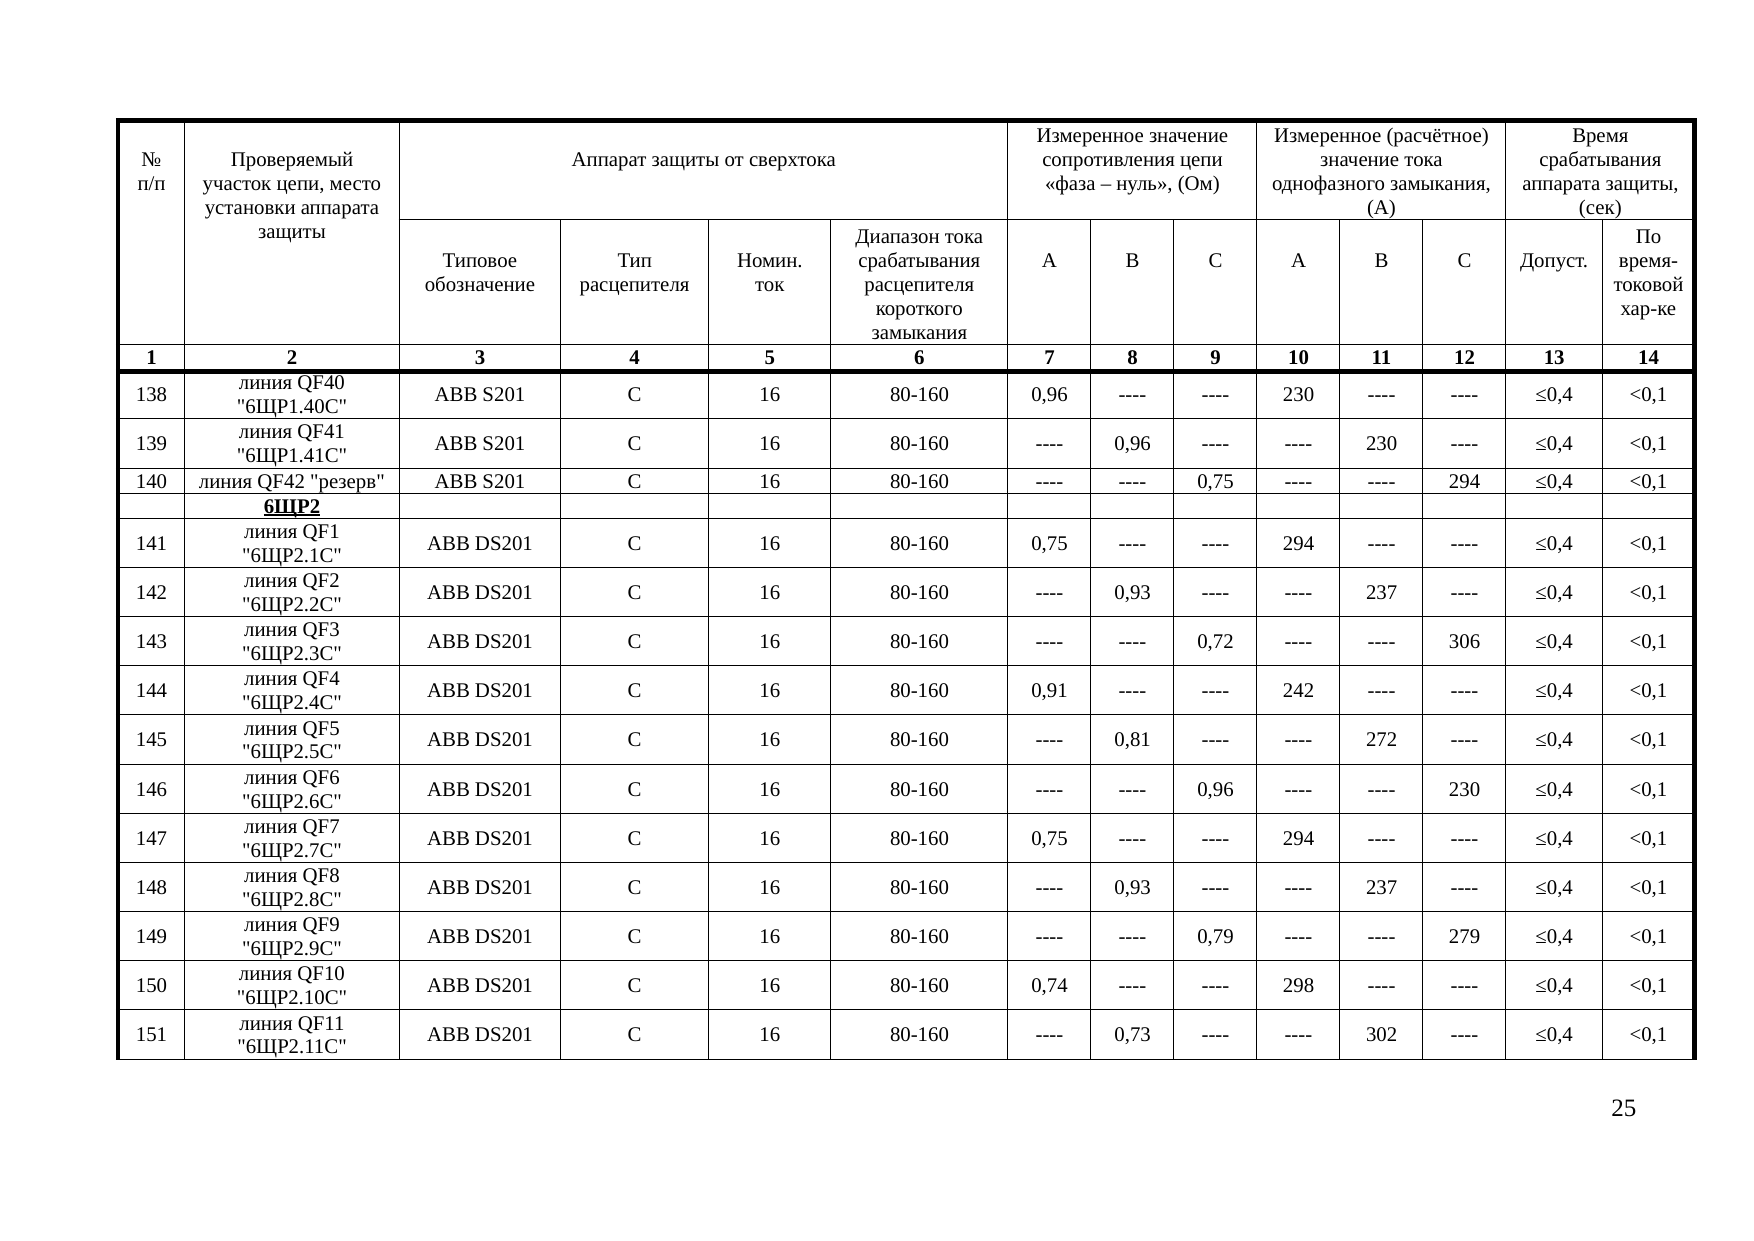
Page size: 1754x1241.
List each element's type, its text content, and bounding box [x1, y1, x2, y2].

table_cell ---- [1091, 469, 1173, 493]
table_cell ABB DS201 [400, 961, 560, 1009]
table_cell ≤0,4 [1506, 863, 1602, 911]
table_cell 237 [1340, 863, 1422, 911]
table_cell ---- [1340, 765, 1422, 813]
table_cell C [561, 469, 708, 493]
table_cell 80-160 [831, 961, 1007, 1009]
table_cell 3 [400, 345, 560, 369]
table_cell 148 [120, 863, 184, 911]
table_cell ---- [1091, 519, 1173, 567]
table_cell 0,96 [1008, 374, 1090, 418]
table_header Время срабатывания аппарата защиты, (сек) [1506, 123, 1692, 219]
table_cell 9 [1174, 345, 1256, 369]
table_cell Диапазон тока срабатывания расцепителя короткого замыкания [831, 220, 1007, 344]
table_cell ---- [1174, 666, 1256, 714]
table_cell ---- [1340, 666, 1422, 714]
table_cell C [561, 419, 708, 467]
table_cell 306 [1423, 617, 1505, 665]
table_cell [709, 494, 830, 518]
table_cell 80-160 [831, 469, 1007, 493]
table_cell линия QF1 "6ЩР2.1С" [185, 519, 399, 567]
table_cell 272 [1340, 715, 1422, 763]
table_cell ---- [1008, 1010, 1090, 1058]
table_cell [1257, 494, 1339, 518]
table_cell ABB S201 [400, 419, 560, 467]
table_cell ≤0,4 [1506, 469, 1602, 493]
table_cell ---- [1423, 666, 1505, 714]
table_cell ---- [1340, 519, 1422, 567]
table_cell <0,1 [1603, 715, 1692, 763]
table_cell 141 [120, 519, 184, 567]
table_cell ---- [1257, 765, 1339, 813]
table_cell ---- [1423, 961, 1505, 1009]
table_cell A [1008, 220, 1090, 344]
table_cell Номин. ток [709, 220, 830, 344]
table_cell [120, 494, 184, 518]
table_cell 0,74 [1008, 961, 1090, 1009]
table_cell [1174, 494, 1256, 518]
table_cell [1423, 494, 1505, 518]
table_cell C [561, 374, 708, 418]
table_cell ---- [1340, 912, 1422, 960]
table_cell ---- [1340, 961, 1422, 1009]
table_cell ---- [1008, 765, 1090, 813]
table_cell ---- [1340, 617, 1422, 665]
table_cell ---- [1008, 568, 1090, 616]
table_cell ABB DS201 [400, 715, 560, 763]
table_cell 0,73 [1091, 1010, 1173, 1058]
table_cell 1 [120, 345, 184, 369]
table_cell ≤0,4 [1506, 617, 1602, 665]
table_cell <0,1 [1603, 666, 1692, 714]
table_cell ABB DS201 [400, 519, 560, 567]
table_cell ---- [1340, 374, 1422, 418]
table_cell 242 [1257, 666, 1339, 714]
table_cell 151 [120, 1010, 184, 1058]
table_cell ---- [1091, 617, 1173, 665]
table_cell линия QF42 "резерв" [185, 469, 399, 493]
table_cell 142 [120, 568, 184, 616]
table_cell ---- [1423, 863, 1505, 911]
table_cell ABB DS201 [400, 617, 560, 665]
table_cell 138 [120, 374, 184, 418]
table_cell <0,1 [1603, 863, 1692, 911]
table_cell 147 [120, 814, 184, 862]
table_cell ≤0,4 [1506, 765, 1602, 813]
table_cell <0,1 [1603, 814, 1692, 862]
table_cell ---- [1008, 469, 1090, 493]
table_cell 143 [120, 617, 184, 665]
table_cell ---- [1257, 419, 1339, 467]
table_cell C [561, 912, 708, 960]
table_cell ABB DS201 [400, 765, 560, 813]
table_cell A [1257, 220, 1339, 344]
table_cell ---- [1174, 715, 1256, 763]
table_cell ---- [1091, 666, 1173, 714]
table_header № п/п [120, 123, 184, 344]
table_cell C [561, 617, 708, 665]
table_cell ---- [1091, 374, 1173, 418]
table_cell ABB DS201 [400, 863, 560, 911]
table_cell 80-160 [831, 715, 1007, 763]
table_cell ≤0,4 [1506, 1010, 1602, 1058]
table_cell линия QF4 "6ЩР2.4С" [185, 666, 399, 714]
table_cell C [1174, 220, 1256, 344]
table_cell ---- [1091, 814, 1173, 862]
table_cell 298 [1257, 961, 1339, 1009]
table_cell ---- [1174, 961, 1256, 1009]
table_cell 0,79 [1174, 912, 1256, 960]
table_cell ---- [1340, 469, 1422, 493]
table_cell 80-160 [831, 863, 1007, 911]
table_cell ≤0,4 [1506, 374, 1602, 418]
table_cell 237 [1340, 568, 1422, 616]
table_cell ---- [1008, 863, 1090, 911]
table_cell C [561, 863, 708, 911]
table_cell линия QF40 "6ЩР1.40С" [185, 374, 399, 418]
table_cell линия QF8 "6ЩР2.8С" [185, 863, 399, 911]
table_cell 16 [709, 715, 830, 763]
table_cell ---- [1174, 863, 1256, 911]
table_cell C [561, 568, 708, 616]
table_cell 14 [1603, 345, 1692, 369]
table_cell C [1423, 220, 1505, 344]
table_cell ABB DS201 [400, 814, 560, 862]
table_cell 144 [120, 666, 184, 714]
table_cell линия QF9 "6ЩР2.9С" [185, 912, 399, 960]
table_cell 0,75 [1008, 519, 1090, 567]
table_cell линия QF10 "6ЩР2.10С" [185, 961, 399, 1009]
table_cell [1340, 494, 1422, 518]
table_cell 2 [185, 345, 399, 369]
table_cell 11 [1340, 345, 1422, 369]
table_cell 230 [1257, 374, 1339, 418]
table_cell 80-160 [831, 765, 1007, 813]
table_cell ---- [1174, 519, 1256, 567]
table_cell ---- [1174, 1010, 1256, 1058]
table_cell 80-160 [831, 814, 1007, 862]
table_cell 16 [709, 912, 830, 960]
table_cell линия QF11 "6ЩР2.11С" [185, 1010, 399, 1058]
table_cell ---- [1008, 419, 1090, 467]
table_cell 0,81 [1091, 715, 1173, 763]
table_cell 145 [120, 715, 184, 763]
table_cell 16 [709, 1010, 830, 1058]
table_cell ABB S201 [400, 469, 560, 493]
table_cell ---- [1257, 912, 1339, 960]
table_cell 0,75 [1008, 814, 1090, 862]
table_cell 149 [120, 912, 184, 960]
table_cell 80-160 [831, 519, 1007, 567]
table_cell ---- [1423, 1010, 1505, 1058]
table_cell линия QF6 "6ЩР2.6С" [185, 765, 399, 813]
table_cell ABB DS201 [400, 568, 560, 616]
table_cell 16 [709, 814, 830, 862]
table_cell 16 [709, 469, 830, 493]
table_cell 146 [120, 765, 184, 813]
table_cell линия QF41 "6ЩР1.41С" [185, 419, 399, 467]
table_cell 0,75 [1174, 469, 1256, 493]
table_cell ---- [1423, 814, 1505, 862]
table_cell 16 [709, 863, 830, 911]
table_cell ---- [1257, 469, 1339, 493]
table_cell ABB S201 [400, 374, 560, 418]
table_cell ≤0,4 [1506, 912, 1602, 960]
table_cell 80-160 [831, 666, 1007, 714]
table_cell 13 [1506, 345, 1602, 369]
table_cell [1506, 494, 1602, 518]
table_header Измеренное (расчётное) значение тока однофазного замыкания, (А) [1257, 123, 1505, 219]
table_cell линия QF7 "6ЩР2.7С" [185, 814, 399, 862]
table_cell 0,96 [1174, 765, 1256, 813]
table_cell C [561, 1010, 708, 1058]
table_cell ---- [1174, 568, 1256, 616]
table_cell ---- [1423, 715, 1505, 763]
table_cell ---- [1257, 863, 1339, 911]
table_cell ---- [1174, 419, 1256, 467]
table_cell ---- [1423, 374, 1505, 418]
table_cell 80-160 [831, 419, 1007, 467]
table_cell C [561, 765, 708, 813]
table_cell ---- [1008, 617, 1090, 665]
table_cell ---- [1423, 519, 1505, 567]
table_cell 12 [1423, 345, 1505, 369]
table_cell <0,1 [1603, 912, 1692, 960]
table_cell 139 [120, 419, 184, 467]
table_cell Допуст. [1506, 220, 1602, 344]
table_cell 16 [709, 419, 830, 467]
table_cell ---- [1423, 419, 1505, 467]
table_cell [1091, 494, 1173, 518]
table_cell 16 [709, 961, 830, 1009]
table_cell ---- [1091, 961, 1173, 1009]
table_cell линия QF2 "6ЩР2.2С" [185, 568, 399, 616]
table_cell 16 [709, 374, 830, 418]
table_cell ---- [1008, 715, 1090, 763]
table_cell 4 [561, 345, 708, 369]
table_cell ABB DS201 [400, 666, 560, 714]
table_cell Типовое обозначение [400, 220, 560, 344]
table_cell 294 [1423, 469, 1505, 493]
table_cell ---- [1257, 1010, 1339, 1058]
table_cell 5 [709, 345, 830, 369]
table_cell ≤0,4 [1506, 715, 1602, 763]
table_cell 294 [1257, 519, 1339, 567]
table_cell <0,1 [1603, 961, 1692, 1009]
table_cell 16 [709, 666, 830, 714]
table_cell 0,91 [1008, 666, 1090, 714]
table_cell 16 [709, 568, 830, 616]
table_cell <0,1 [1603, 469, 1692, 493]
table_cell 230 [1340, 419, 1422, 467]
table_cell линия QF3 "6ЩР2.3С" [185, 617, 399, 665]
table_cell Тип расцепителя [561, 220, 708, 344]
table_cell <0,1 [1603, 617, 1692, 665]
table_cell ≤0,4 [1506, 419, 1602, 467]
table_cell B [1091, 220, 1173, 344]
table_cell ≤0,4 [1506, 961, 1602, 1009]
table_cell 10 [1257, 345, 1339, 369]
table_cell 279 [1423, 912, 1505, 960]
table_cell 8 [1091, 345, 1173, 369]
table_cell <0,1 [1603, 519, 1692, 567]
table_cell ABB DS201 [400, 912, 560, 960]
table_cell <0,1 [1603, 419, 1692, 467]
table_cell 6 [831, 345, 1007, 369]
table_cell B [1340, 220, 1422, 344]
table_cell По время- токовой хар-ке [1603, 220, 1692, 344]
table_cell [561, 494, 708, 518]
table_cell C [561, 519, 708, 567]
table_header Проверяемый участок цепи, место установки аппарата защиты [185, 123, 399, 344]
table_cell ---- [1423, 568, 1505, 616]
table_cell ---- [1008, 912, 1090, 960]
table_cell 80-160 [831, 568, 1007, 616]
table_cell ---- [1340, 814, 1422, 862]
table_cell 0,96 [1091, 419, 1173, 467]
table_cell 80-160 [831, 912, 1007, 960]
table_cell C [561, 666, 708, 714]
table_cell [831, 494, 1007, 518]
table_cell <0,1 [1603, 765, 1692, 813]
table_cell ---- [1257, 715, 1339, 763]
table_cell 6ЩР2 [185, 494, 399, 518]
table_cell 0,93 [1091, 568, 1173, 616]
table_cell ≤0,4 [1506, 814, 1602, 862]
table_cell ABB DS201 [400, 1010, 560, 1058]
table_cell 0,72 [1174, 617, 1256, 665]
table_cell [1603, 494, 1692, 518]
table_cell 294 [1257, 814, 1339, 862]
table_cell ---- [1174, 814, 1256, 862]
table_cell линия QF5 "6ЩР2.5С" [185, 715, 399, 763]
table_cell <0,1 [1603, 568, 1692, 616]
table_header Аппарат защиты от сверхтока [400, 123, 1007, 219]
table_cell [400, 494, 560, 518]
table_cell <0,1 [1603, 374, 1692, 418]
table_cell 80-160 [831, 617, 1007, 665]
table_cell <0,1 [1603, 1010, 1692, 1058]
table_cell 80-160 [831, 374, 1007, 418]
table_cell ≤0,4 [1506, 568, 1602, 616]
table_cell 16 [709, 765, 830, 813]
table_cell 7 [1008, 345, 1090, 369]
table_cell ≤0,4 [1506, 519, 1602, 567]
table_cell ---- [1091, 765, 1173, 813]
table_cell 16 [709, 617, 830, 665]
table_cell C [561, 715, 708, 763]
table_cell 80-160 [831, 1010, 1007, 1058]
table_cell [1008, 494, 1090, 518]
table_header Измеренное значение сопротивления цепи «фаза – нуль», (Ом) [1008, 123, 1256, 219]
table_cell ---- [1091, 912, 1173, 960]
table_cell 140 [120, 469, 184, 493]
table_cell C [561, 814, 708, 862]
table_cell 0,93 [1091, 863, 1173, 911]
table_cell 150 [120, 961, 184, 1009]
table_cell 230 [1423, 765, 1505, 813]
table_cell ≤0,4 [1506, 666, 1602, 714]
table_cell 302 [1340, 1010, 1422, 1058]
table_cell C [561, 961, 708, 1009]
table_cell 16 [709, 519, 830, 567]
table_cell ---- [1257, 568, 1339, 616]
table_cell ---- [1257, 617, 1339, 665]
table_cell ---- [1174, 374, 1256, 418]
